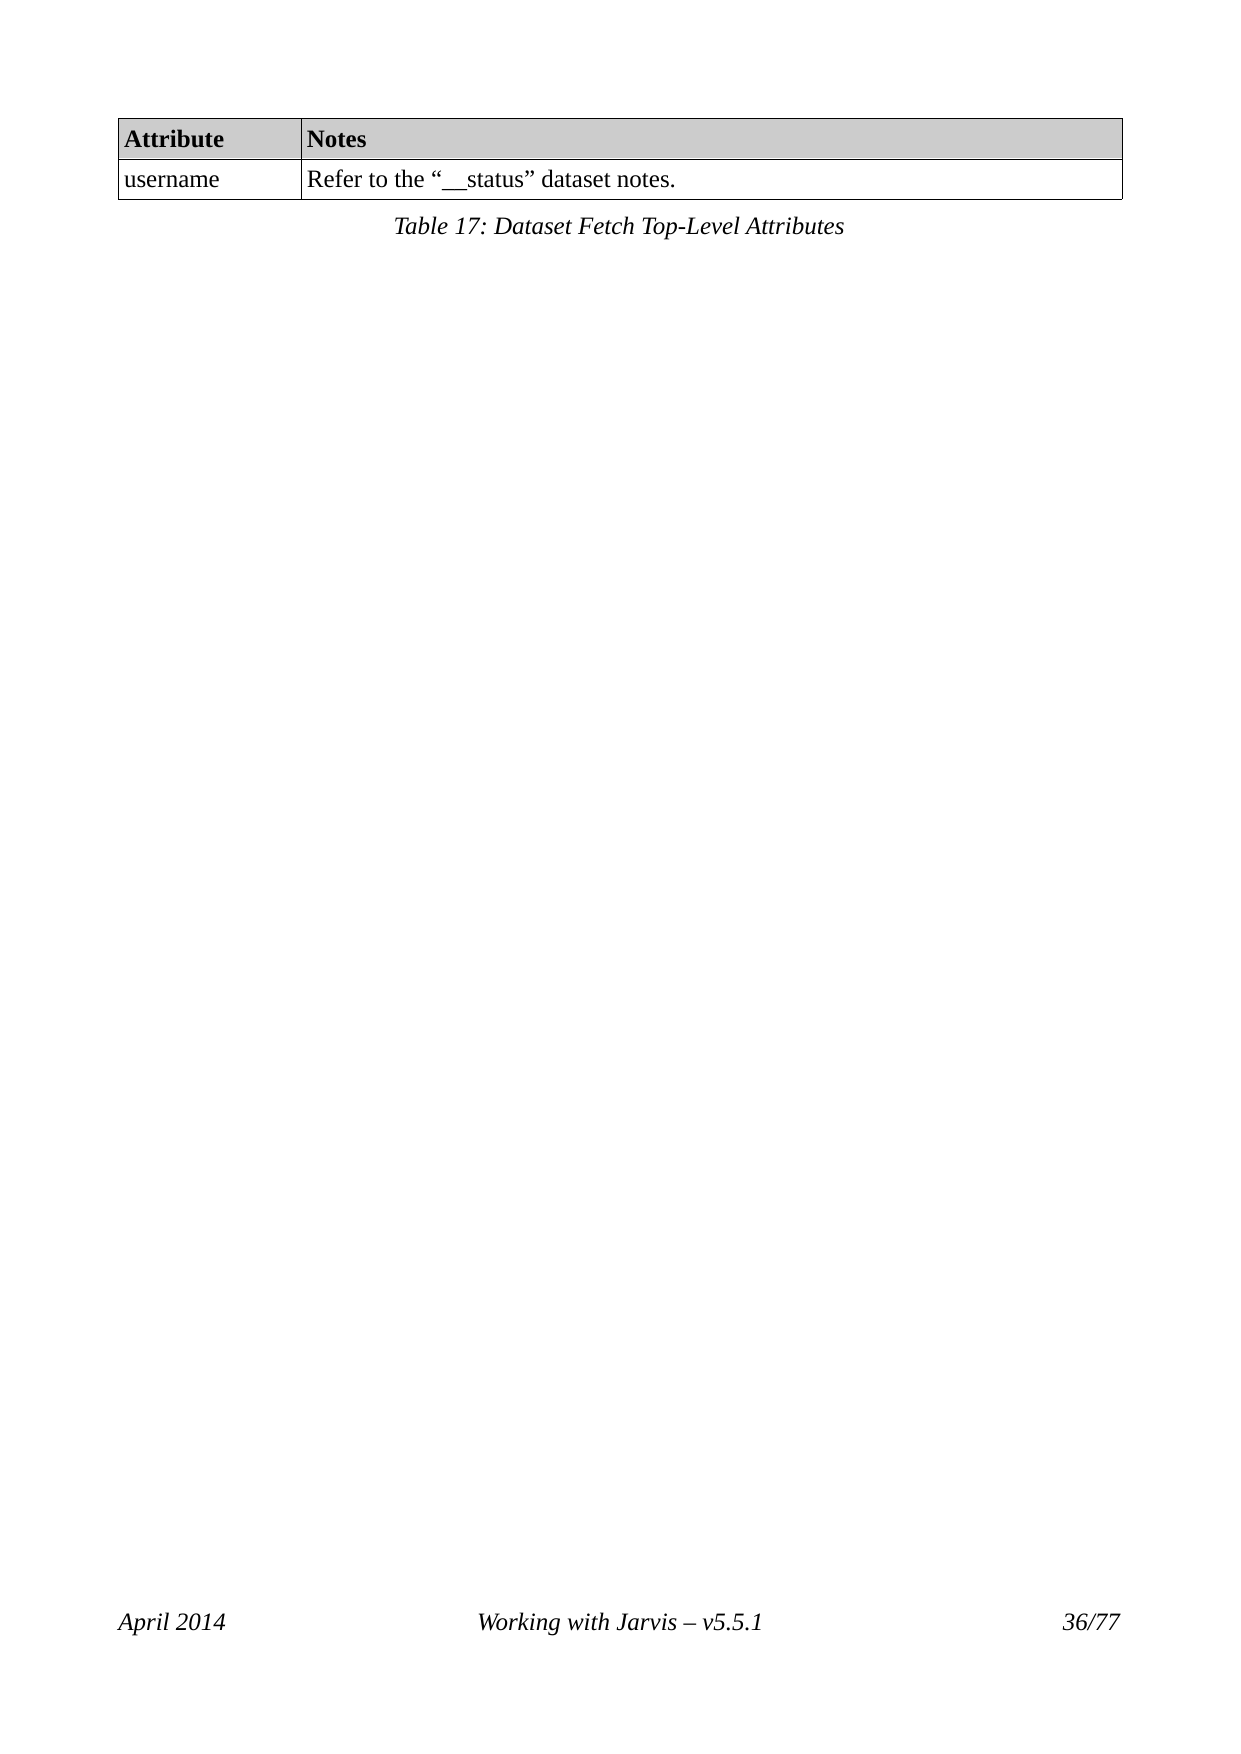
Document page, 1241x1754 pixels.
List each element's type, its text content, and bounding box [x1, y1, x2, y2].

table_cell username [119, 160, 301, 199]
text Table 17: Dataset Fetch Top-Level Attributes [118, 211, 1122, 240]
table_cell Refer to the “__status” dataset notes. [302, 160, 1122, 199]
table_header Attribute [119, 119, 301, 158]
table_header Notes [302, 119, 1122, 158]
